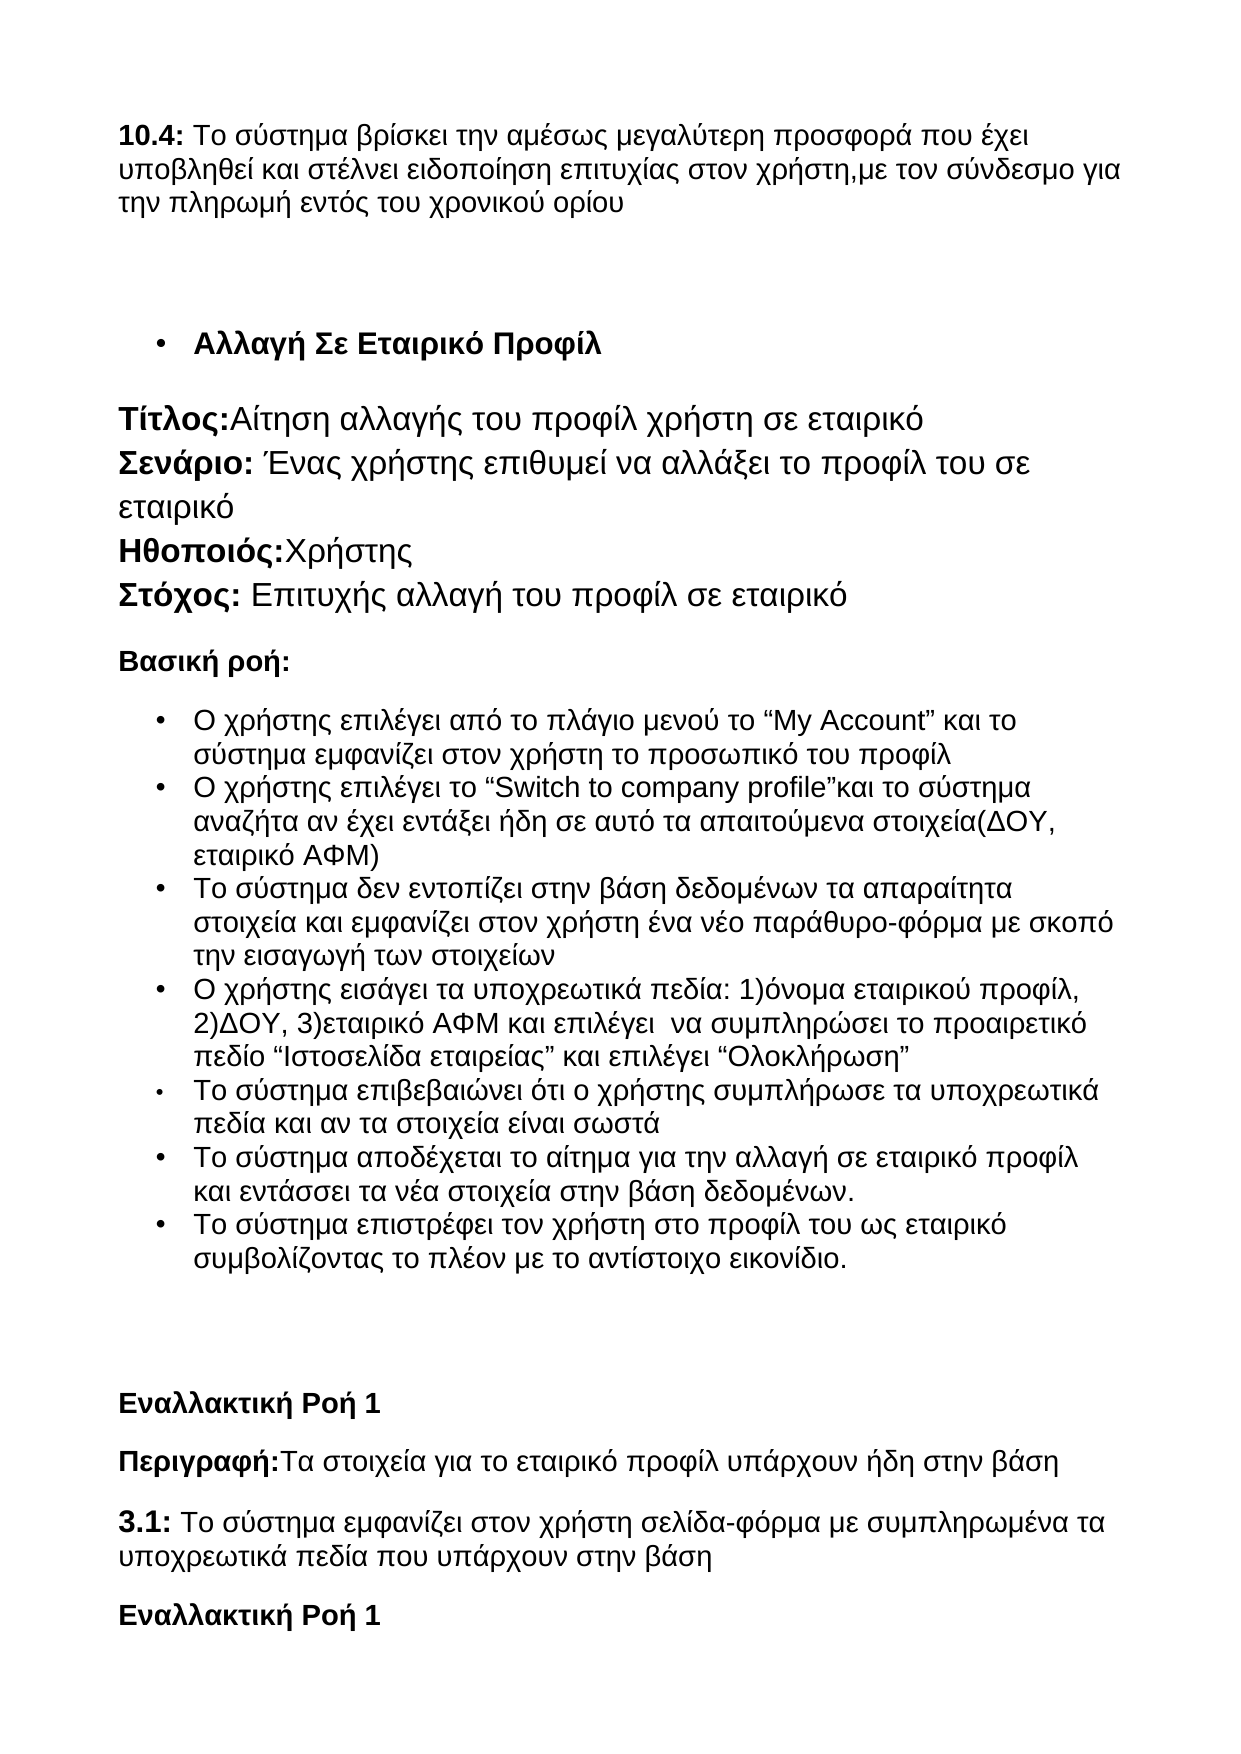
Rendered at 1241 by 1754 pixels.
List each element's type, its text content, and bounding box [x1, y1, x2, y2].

list Αλλαγή Σε Εταιρικό Προφίλ [156, 325, 1122, 361]
text Τίτλος:Αίτηση αλλαγής του προφίλ χρήστη σε εταιρικό [118, 398, 1122, 437]
text Ηθοποιός:Χρήστης [118, 531, 1122, 569]
list Το σύστημα αποδέχεται το αίτημα για την αλλαγή σε εταιρικό προφίλ και εντάσσει τα νέα στοιχεία στην βάση δεδομένων. [156, 1140, 1122, 1207]
list Ο χρήστης επιλέγει από το πλάγιο μενού το “My Account” και το σύστημα εμφανίζει στον χρήστη το προσωπικό του προφίλ [156, 703, 1122, 770]
list Ο χρήστης εισάγει τα υποχρεωτικά πεδία: 1)όνομα εταιρικού προφίλ, 2)ΔΟΥ, 3)εταιρικό ΑΦΜ και επιλέγει να συμπληρώσει το προαιρετικό πεδίο “Ιστοσελίδα εταιρείας” και επιλέγει “Ολοκλήρωση” [156, 972, 1122, 1073]
text Περιγραφή:Τα στοιχεία για το εταιρικό προφίλ υπάρχουν ήδη στην βάση [118, 1444, 1122, 1478]
text Στόχος: Επιτυχής αλλαγή του προφίλ σε εταιρικό [118, 575, 1122, 614]
list Το σύστημα επιβεβαιώνει ότι ο χρήστης συμπλήρωσε τα υποχρεωτικά πεδία και αν τα στοιχεία είναι σωστά [156, 1073, 1122, 1140]
text Εναλλακτική Ροή 1 [118, 1386, 1122, 1419]
text Σενάριο: Ένας χρήστης επιθυμεί να αλλάξει το προφίλ του σε εταιρικό [118, 443, 1122, 525]
list Το σύστημα επιστρέφει τον χρήστη στο προφίλ του ως εταιρικό συμβολίζοντας το πλέον με το αντίστοιχο εικονίδιο. [156, 1207, 1122, 1308]
list Ο χρήστης επιλέγει το “Switch to company profile”και το σύστημα αναζήτα αν έχει εντάξει ήδη σε αυτό τα απαιτούμενα στοιχεία(ΔΟΥ, εταιρικό ΑΦΜ) [156, 770, 1122, 871]
list Το σύστημα δεν εντοπίζει στην βάση δεδομένων τα απαραίτητα στοιχεία και εμφανίζει στον χρήστη ένα νέο παράθυρο-φόρμα με σκοπό την εισαγωγή των στοιχείων [156, 871, 1122, 972]
text Εναλλακτική Ροή 1 [118, 1597, 1122, 1631]
text 10.4: Το σύστημα βρίσκει την αμέσως μεγαλύτερη προσφορά που έχει υποβληθεί και στέλνει ειδοποίηση επιτυχίας στον χρήστη,με τον σύνδεσμο για την πληρωμή εντός του χρονικού ορίου [118, 118, 1122, 219]
text 3.1: Το σύστημα εμφανίζει στον χρήστη σελίδα-φόρμα με συμπληρωμένα τα υποχρεωτικά πεδία που υπάρχουν στην βάση [118, 1503, 1122, 1572]
text Βασική ροή: [118, 644, 1122, 678]
